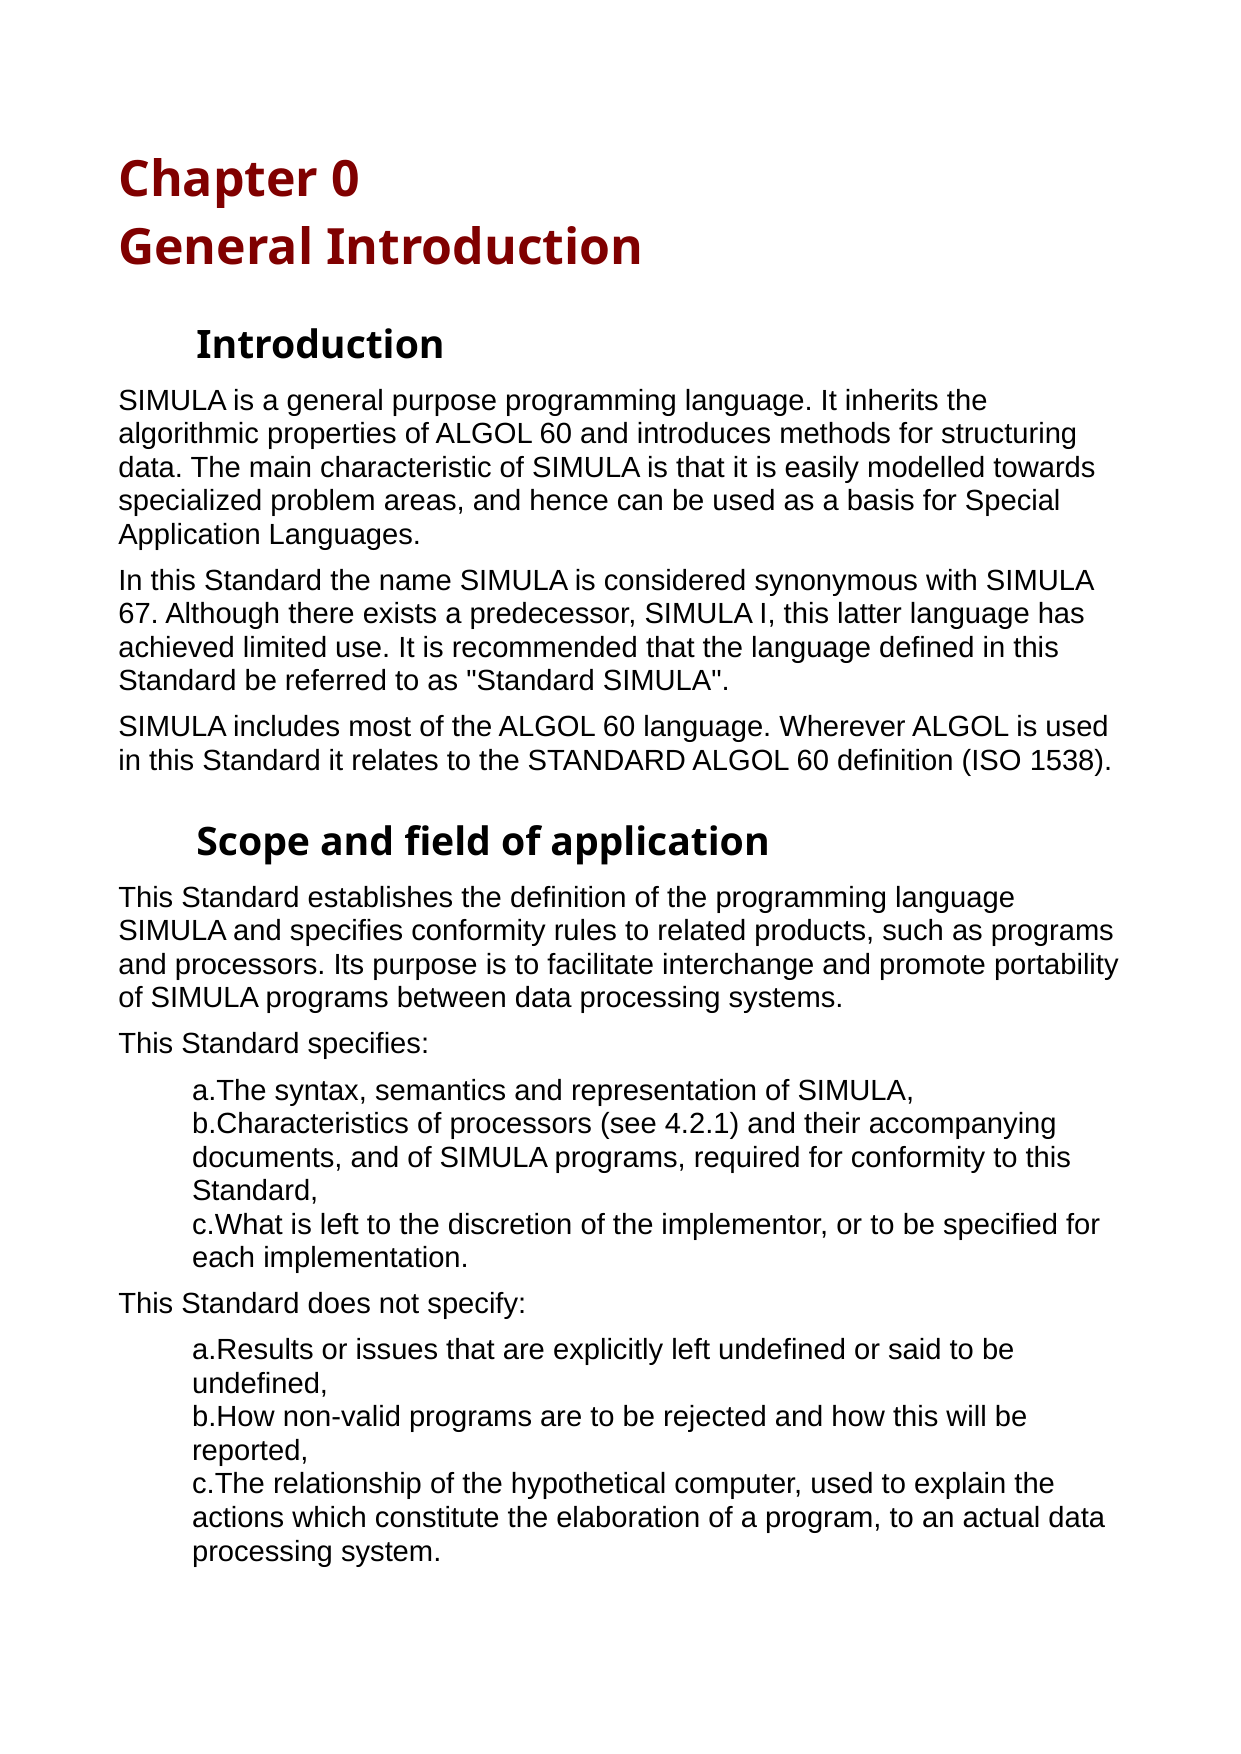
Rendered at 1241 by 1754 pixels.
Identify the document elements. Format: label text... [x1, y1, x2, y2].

text This Standard does not specify: [118, 1286, 1122, 1320]
subtitle Introduction [196, 317, 1122, 370]
list The syntax, semantics and representation of SIMULA, [118, 1072, 1122, 1106]
list How non-valid programs are to be rejected and how this will be reported, [118, 1399, 1122, 1466]
text This Standard establishes the definition of the programming language SIMULA and specifies conformity rules to related products, such as programs and processors. Its purpose is to facilitate interchange and promote portability of SIMULA programs between data processing systems. [118, 880, 1122, 1014]
list Characteristics of processors (see 4.2.1) and their accompanying documents, and of SIMULA programs, required for conformity to this Standard, [118, 1106, 1122, 1207]
text This Standard specifies: [118, 1026, 1122, 1060]
list The relationship of the hypothetical computer, used to explain the actions which constitute the elaboration of a program, to an actual data processing system. [118, 1466, 1122, 1567]
text In this Standard the name SIMULA is considered synonymous with SIMULA 67. Although there exists a predecessor, SIMULA I, this latter language has achieved limited use. It is recommended that the language defined in this Standard be referred to as "Standard SIMULA". [118, 563, 1122, 697]
list What is left to the discretion of the implementor, or to be specified for each implementation. [118, 1207, 1122, 1274]
subtitle Scope and field of application [196, 814, 1122, 867]
text SIMULA includes most of the ALGOL 60 language. Wherever ALGOL is used in this Standard it relates to the STANDARD ALGOL 60 definition (ISO 1538). [118, 709, 1122, 777]
list Results or issues that are explicitly left undefined or said to be undefined, [118, 1332, 1122, 1399]
subtitle Chapter 0 General Introduction [118, 143, 1122, 279]
text SIMULA is a general purpose programming language. It inherits the algorithmic properties of ALGOL 60 and introduces methods for structuring data. The main characteristic of SIMULA is that it is easily modelled towards specialized problem areas, and hence can be used as a basis for Special Application Languages. [118, 383, 1122, 550]
